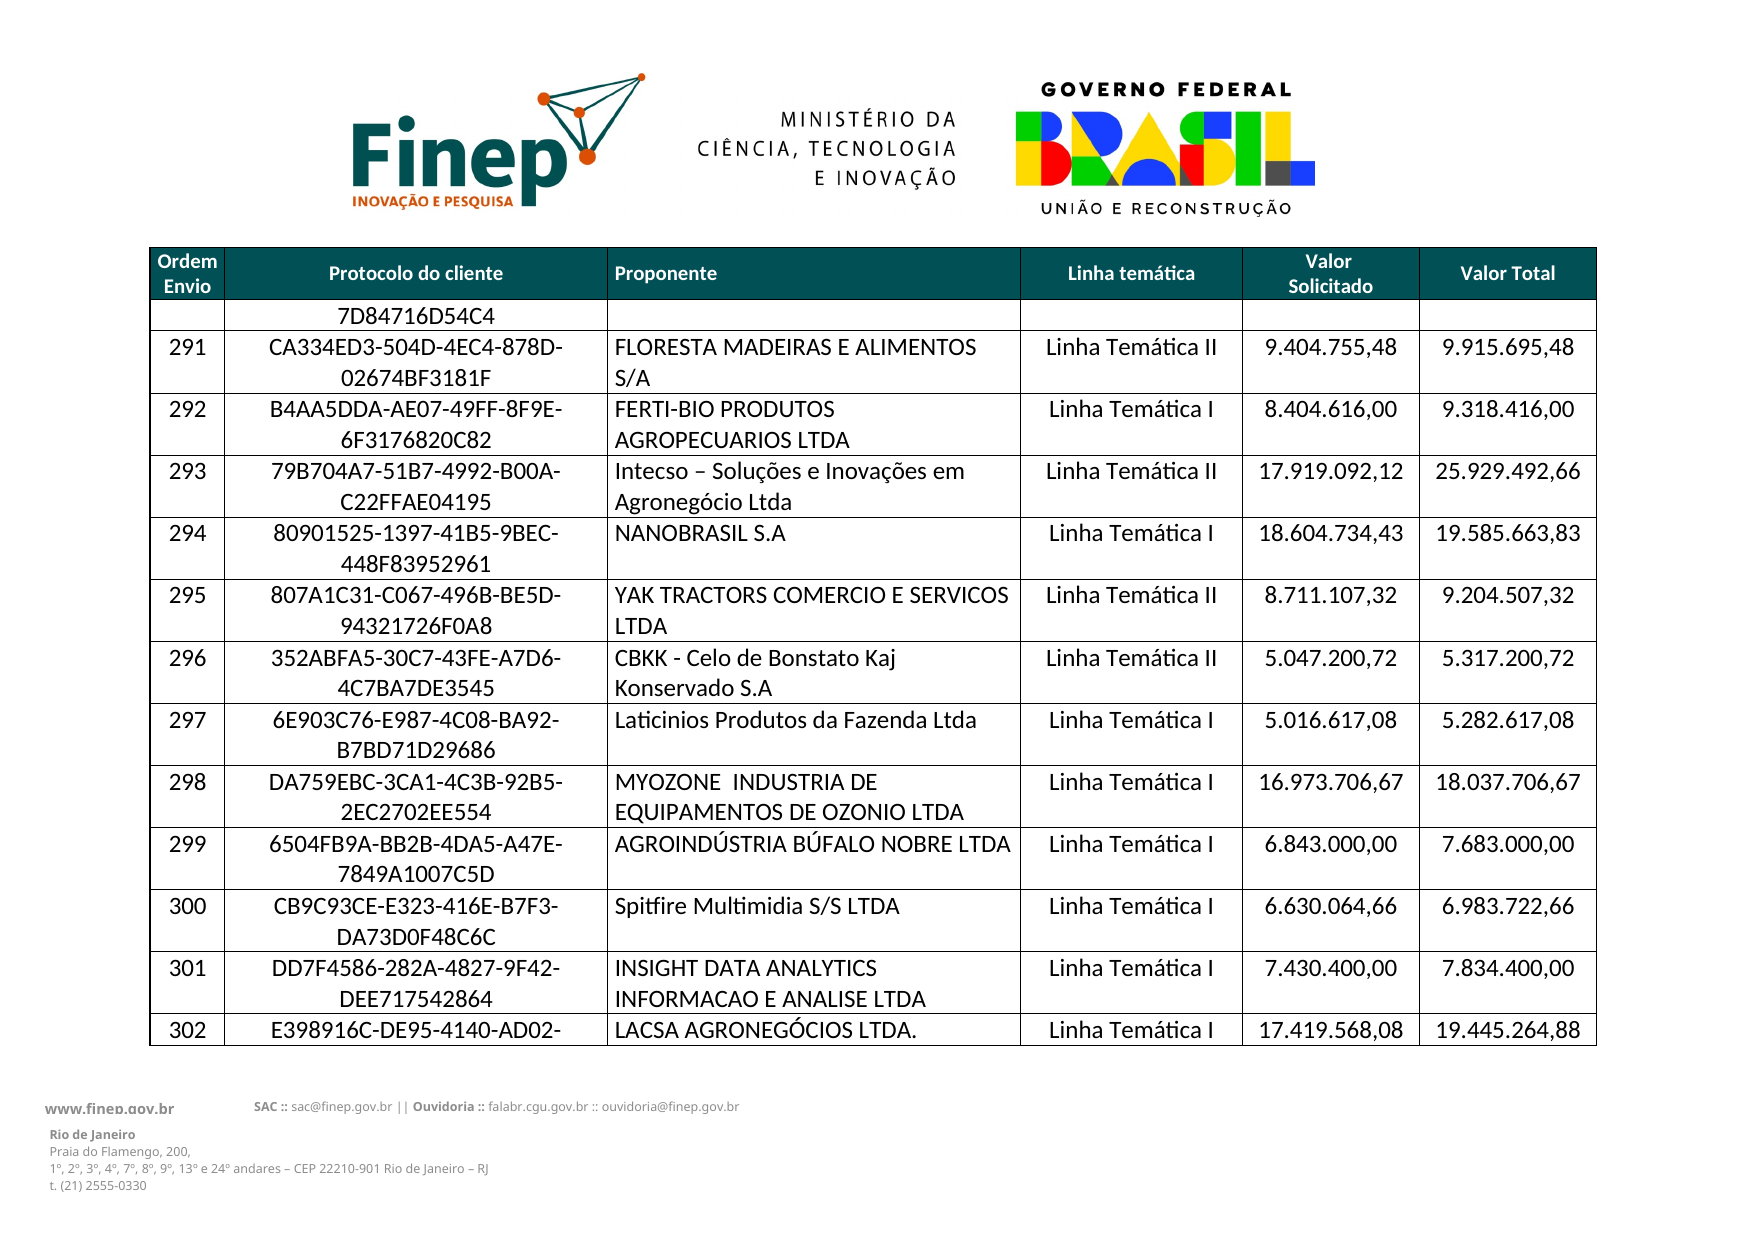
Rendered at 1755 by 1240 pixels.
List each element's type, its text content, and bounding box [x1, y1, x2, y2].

table_cell Spitfire Multimidia S/S LTDA [608, 890, 1020, 951]
table_cell 5.317.200,72 [1420, 642, 1596, 703]
table_cell 7.683.000,00 [1420, 828, 1596, 889]
table_cell MYOZONE INDUSTRIA DE EQUIPAMENTOS DE OZONIO LTDA [608, 766, 1020, 827]
table_cell 17.919.092,12 [1243, 456, 1419, 517]
table_cell 5.047.200,72 [1243, 642, 1419, 703]
table_cell FLORESTA MADEIRAS E ALIMENTOS S/A [608, 331, 1020, 392]
table_cell 293 [151, 456, 224, 517]
table_header Ordem Envio [151, 248, 224, 299]
table_cell 17.419.568,08 [1243, 1014, 1419, 1045]
table_cell DD7F4586-282A-4827-9F42-DEE717542864 [225, 952, 607, 1013]
table_cell 80901525-1397-41B5-9BEC-448F83952961 [225, 518, 607, 579]
table_cell 5.282.617,08 [1420, 704, 1596, 765]
table_cell Linha Temática II [1021, 331, 1242, 392]
table_cell Linha Temática II [1021, 456, 1242, 517]
table_cell CA334ED3-504D-4EC4-878D-02674BF3181F [225, 331, 607, 392]
table_cell 18.604.734,43 [1243, 518, 1419, 579]
table_cell 298 [151, 766, 224, 827]
table_cell 294 [151, 518, 224, 579]
table_cell INSIGHT DATA ANALYTICS INFORMACAO E ANALISE LTDA [608, 952, 1020, 1013]
table_cell 6.843.000,00 [1243, 828, 1419, 889]
table_cell Laticinios Produtos da Fazenda Ltda [608, 704, 1020, 765]
table_cell [1243, 300, 1419, 330]
table_cell Linha Temática II [1021, 642, 1242, 703]
table_cell Linha Temática I [1021, 766, 1242, 827]
table_header Valor Solicitado [1243, 248, 1419, 299]
table_cell Linha Temática I [1021, 1014, 1242, 1045]
table_cell 291 [151, 331, 224, 392]
table_cell CB9C93CE-E323-416E-B7F3-DA73D0F48C6C [225, 890, 607, 951]
table_cell Linha Temática I [1021, 890, 1242, 951]
table_cell 300 [151, 890, 224, 951]
table_cell 302 [151, 1014, 224, 1045]
table_cell 299 [151, 828, 224, 889]
table_cell 6.630.064,66 [1243, 890, 1419, 951]
table_cell YAK TRACTORS COMERCIO E SERVICOS LTDA [608, 580, 1020, 641]
table_cell 6504FB9A-BB2B-4DA5-A47E-7849A1007C5D [225, 828, 607, 889]
table_cell 25.929.492,66 [1420, 456, 1596, 517]
table_cell [151, 300, 224, 330]
table_cell Linha Temática I [1021, 394, 1242, 454]
table_cell CBKK - Celo de Bonstato Kaj Konservado S.A [608, 642, 1020, 703]
table_cell 352ABFA5-30C7-43FE-A7D6-4C7BA7DE3545 [225, 642, 607, 703]
table_cell 7.430.400,00 [1243, 952, 1419, 1013]
table_cell 5.016.617,08 [1243, 704, 1419, 765]
table_cell 19.585.663,83 [1420, 518, 1596, 579]
table_cell E398916C-DE95-4140-AD02- [225, 1014, 607, 1045]
table_cell Linha Temática I [1021, 518, 1242, 579]
table_cell 292 [151, 394, 224, 454]
table_cell 9.204.507,32 [1420, 580, 1596, 641]
table_cell Intecso – Soluções e Inovações em Agronegócio Ltda [608, 456, 1020, 517]
table_header Proponente [608, 248, 1020, 299]
table_cell 8.404.616,00 [1243, 394, 1419, 454]
table_cell 8.711.107,32 [1243, 580, 1419, 641]
table_cell B4AA5DDA-AE07-49FF-8F9E-6F3176820C82 [225, 394, 607, 454]
table_cell Linha Temática II [1021, 580, 1242, 641]
table_cell 295 [151, 580, 224, 641]
table_header Protocolo do cliente [225, 248, 607, 299]
table_cell 807A1C31-C067-496B-BE5D-94321726F0A8 [225, 580, 607, 641]
table_cell AGROINDÚSTRIA BÚFALO NOBRE LTDA [608, 828, 1020, 889]
table_cell Linha Temática I [1021, 828, 1242, 889]
table_cell 79B704A7-51B7-4992-B00A-C22FFAE04195 [225, 456, 607, 517]
table_cell 296 [151, 642, 224, 703]
table_cell DA759EBC-3CA1-4C3B-92B5-2EC2702EE554 [225, 766, 607, 827]
table_cell 7D84716D54C4 [225, 300, 607, 330]
table_cell 18.037.706,67 [1420, 766, 1596, 827]
table_cell 16.973.706,67 [1243, 766, 1419, 827]
table_cell Linha Temática I [1021, 704, 1242, 765]
table_cell LACSA AGRONEGÓCIOS LTDA. [608, 1014, 1020, 1045]
table_cell [608, 300, 1020, 330]
table_cell 297 [151, 704, 224, 765]
table_header Valor Total [1420, 248, 1596, 299]
table_cell NANOBRASIL S.A [608, 518, 1020, 579]
table_cell 7.834.400,00 [1420, 952, 1596, 1013]
table_cell 9.404.755,48 [1243, 331, 1419, 392]
table_header Linha temática [1021, 248, 1242, 299]
table_cell Linha Temática I [1021, 952, 1242, 1013]
table_cell 6E903C76-E987-4C08-BA92-B7BD71D29686 [225, 704, 607, 765]
table_cell [1021, 300, 1242, 330]
table_cell [1420, 300, 1596, 330]
table_cell 301 [151, 952, 224, 1013]
table_cell FERTI-BIO PRODUTOS AGROPECUARIOS LTDA [608, 394, 1020, 454]
table_cell 9.915.695,48 [1420, 331, 1596, 392]
table_cell 19.445.264,88 [1420, 1014, 1596, 1045]
table_cell 6.983.722,66 [1420, 890, 1596, 951]
table_cell 9.318.416,00 [1420, 394, 1596, 454]
